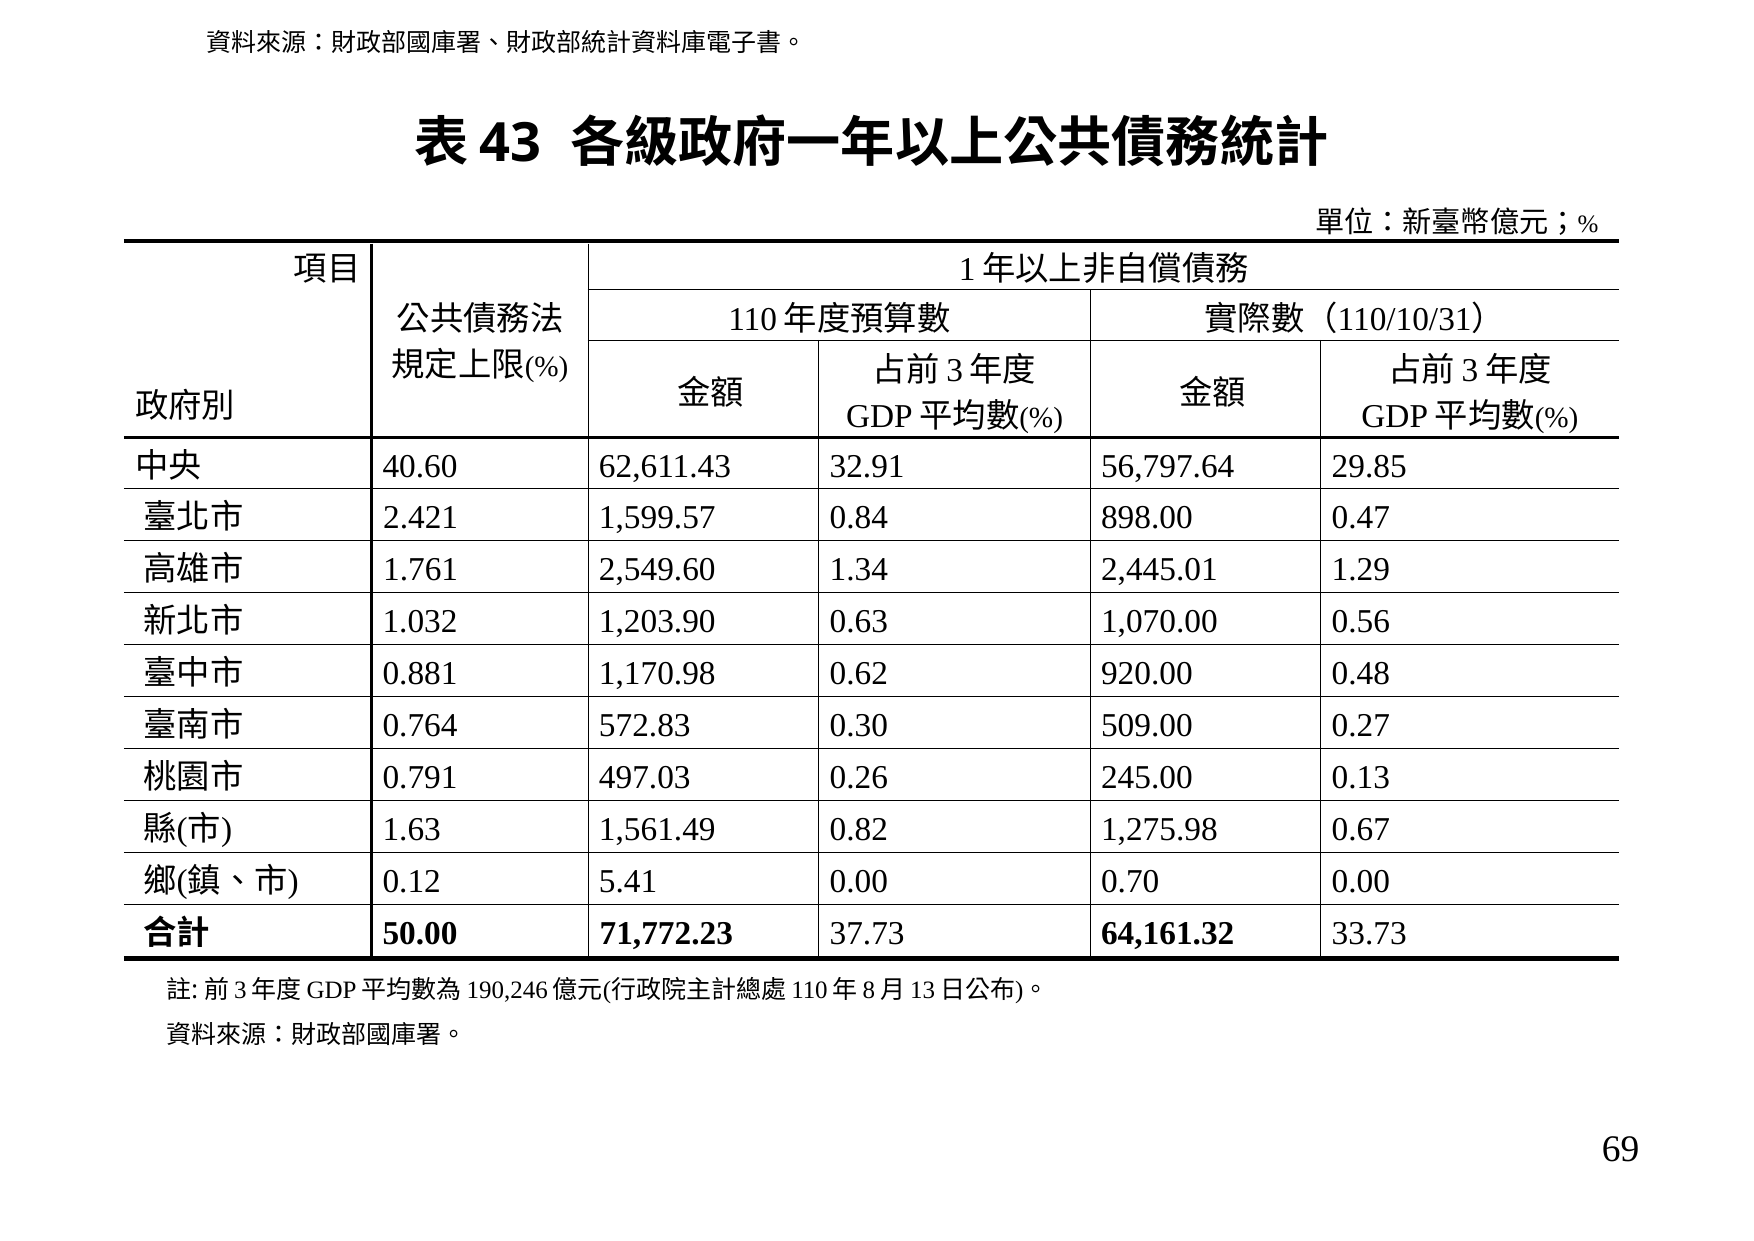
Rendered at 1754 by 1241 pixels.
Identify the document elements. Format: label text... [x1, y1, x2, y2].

table_cell 2.421 [373, 489, 588, 540]
table_cell 1.761 [373, 541, 588, 592]
table_cell 金額 [589, 341, 818, 436]
table_cell 0.26 [819, 749, 1090, 800]
table_cell 鄉(鎮、市) [124, 853, 370, 904]
table_cell 0.764 [373, 697, 588, 748]
table_cell 高雄市 [124, 541, 370, 592]
table_cell 縣(市) [124, 801, 370, 852]
table_cell 71,772.23 [589, 905, 818, 956]
table_cell 1.63 [373, 801, 588, 852]
table_cell 50.00 [373, 905, 588, 956]
table_cell 中央 [124, 439, 370, 488]
table_header 項目 政府別 [124, 243, 372, 436]
table_cell 0.27 [1321, 697, 1619, 748]
table_cell 1,203.90 [589, 593, 818, 644]
table_cell 245.00 [1091, 749, 1320, 800]
table_cell 占前3年度 GDP平均數(%) [1321, 341, 1619, 436]
table_header 1年以上非自償債務 [589, 243, 1619, 289]
table_cell 1,561.49 [589, 801, 818, 852]
table_cell 1,070.00 [1091, 593, 1320, 644]
table_cell 1,599.57 [589, 489, 818, 540]
table_header 公共債務法 規定上限(%) [373, 243, 588, 436]
table_cell 新北市 [124, 593, 370, 644]
table_cell 0.00 [819, 853, 1090, 904]
table_cell 33.73 [1321, 905, 1619, 956]
table_cell 1.29 [1321, 541, 1619, 592]
text 註: 前3年度GDP平均數為190,246億元(行政院主計總處110年8月13日公布)。 [166, 972, 1598, 1005]
table_cell 497.03 [589, 749, 818, 800]
table_cell 實際數（110/10/31） [1091, 290, 1619, 340]
table_cell 110年度預算數 [589, 290, 1090, 340]
table_cell 5.41 [589, 853, 818, 904]
table_cell 0.63 [819, 593, 1090, 644]
table_cell 0.62 [819, 645, 1090, 696]
table_cell 56,797.64 [1091, 439, 1320, 488]
table_cell 合計 [124, 905, 370, 956]
table_cell 0.67 [1321, 801, 1619, 852]
table_cell 32.91 [819, 439, 1090, 488]
table_cell 0.00 [1321, 853, 1619, 904]
table_cell 62,611.43 [589, 439, 818, 488]
table_cell 40.60 [373, 439, 588, 488]
text 單位：新臺幣億元；% [118, 205, 1598, 239]
table_cell 920.00 [1091, 645, 1320, 696]
table_cell 金額 [1091, 341, 1320, 436]
table_cell 0.13 [1321, 749, 1619, 800]
table_cell 桃園市 [124, 749, 370, 800]
table_cell 64,161.32 [1091, 905, 1320, 956]
table_cell 臺中市 [124, 645, 370, 696]
table_cell 1.34 [819, 541, 1090, 592]
table_cell 0.70 [1091, 853, 1320, 904]
table_cell 0.47 [1321, 489, 1619, 540]
table_cell 0.84 [819, 489, 1090, 540]
table_cell 898.00 [1091, 489, 1320, 540]
table_cell 0.48 [1321, 645, 1619, 696]
table_cell 0.791 [373, 749, 588, 800]
table_cell 29.85 [1321, 439, 1619, 488]
subtitle 表43 各級政府一年以上公共債務統計 [103, 82, 1639, 194]
table_cell 509.00 [1091, 697, 1320, 748]
text 資料來源：財政部國庫署、財政部統計資料庫電子書。 [207, 32, 1554, 57]
table_cell 572.83 [589, 697, 818, 748]
table_cell 臺北市 [124, 489, 370, 540]
table_cell 0.30 [819, 697, 1090, 748]
table_cell 37.73 [819, 905, 1090, 956]
table_cell 占前3年度 GDP平均數(%) [819, 341, 1090, 436]
table_cell 0.82 [819, 801, 1090, 852]
table_cell 1.032 [373, 593, 588, 644]
table_cell 0.56 [1321, 593, 1619, 644]
table_cell 1,275.98 [1091, 801, 1320, 852]
text 資料來源：財政部國庫署。 [166, 1016, 1598, 1050]
table_cell 臺南市 [124, 697, 370, 748]
table_cell 2,445.01 [1091, 541, 1320, 592]
table_cell 1,170.98 [589, 645, 818, 696]
table_cell 0.12 [373, 853, 588, 904]
table_cell 2,549.60 [589, 541, 818, 592]
table_cell 0.881 [373, 645, 588, 696]
